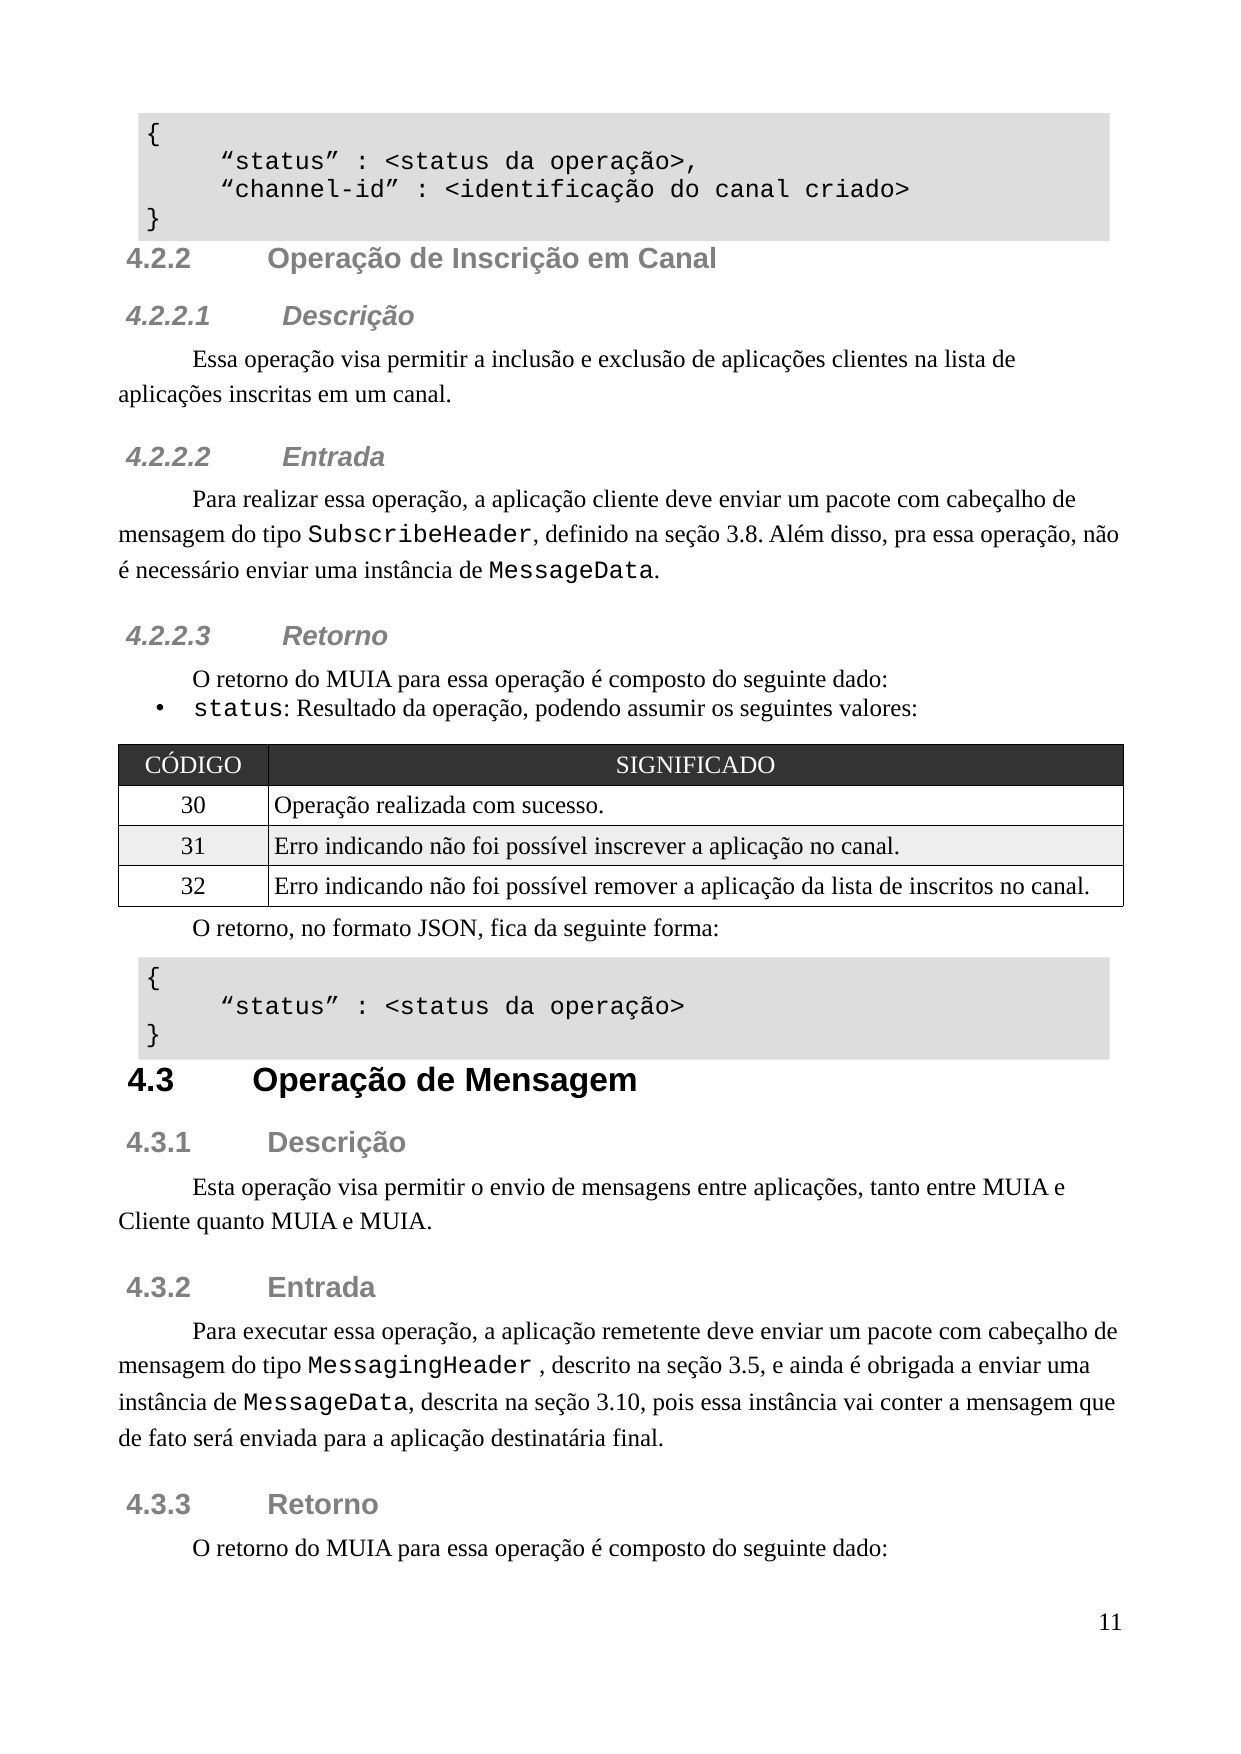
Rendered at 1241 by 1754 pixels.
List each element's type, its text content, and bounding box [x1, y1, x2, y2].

subtitle Descrição [118, 300, 1122, 332]
table_cell Erro indicando não foi possível inscrever a aplicação no canal. [269, 826, 1123, 865]
table_header CÓDIGO [119, 745, 268, 785]
table_header SIGNIFICADO [269, 745, 1123, 785]
subtitle Entrada [118, 440, 1122, 472]
subtitle Retorno [118, 620, 1122, 652]
text Para executar essa operação, a aplicação remetente deve enviar um pacote com cabeçalho de mensagem do tipo MessagingHeader , descrito na seção 3.5, e ainda é obrigada a enviar uma instância de MessageData, descrita na seção 3.10, pois essa instância vai conter a mensagem que de fato será enviada para a aplicação destinatária final. [118, 1316, 1122, 1452]
text O retorno, no formato JSON, fica da seguinte forma: [118, 913, 1122, 942]
subtitle Retorno [118, 1487, 1122, 1521]
subtitle Operação de Mensagem [118, 983, 1122, 1098]
subtitle Operação de Inscrição em Canal [118, 118, 1122, 275]
subtitle Descrição [118, 1126, 1122, 1159]
text Para realizar essa operação, a aplicação cliente deve enviar um pacote com cabeçalho de mensagem do tipo SubscribeHeader, definido na seção 3.8. Além disso, pra essa operação, não é necessário enviar uma instância de MessageData. [118, 484, 1122, 586]
subtitle Entrada [118, 1270, 1122, 1303]
table_cell Operação realizada com sucesso. [269, 786, 1123, 825]
table_cell 32 [119, 866, 268, 906]
text O retorno do MUIA para essa operação é composto do seguinte dado: [118, 1533, 1122, 1562]
text Esta operação visa permitir o envio de mensagens entre aplicações, tanto entre MUIA e Cliente quanto MUIA e MUIA. [118, 1172, 1122, 1235]
table_cell 30 [119, 786, 268, 825]
table_cell Erro indicando não foi possível remover a aplicação da lista de inscritos no canal. [269, 866, 1123, 906]
list status: Resultado da operação, podendo assumir os seguintes valores: [156, 693, 1122, 724]
text O retorno do MUIA para essa operação é composto do seguinte dado: [118, 664, 1122, 693]
text Essa operação visa permitir a inclusão e exclusão de aplicações clientes na lista de aplicações inscritas em um canal. [118, 344, 1122, 407]
table_cell 31 [119, 826, 268, 865]
